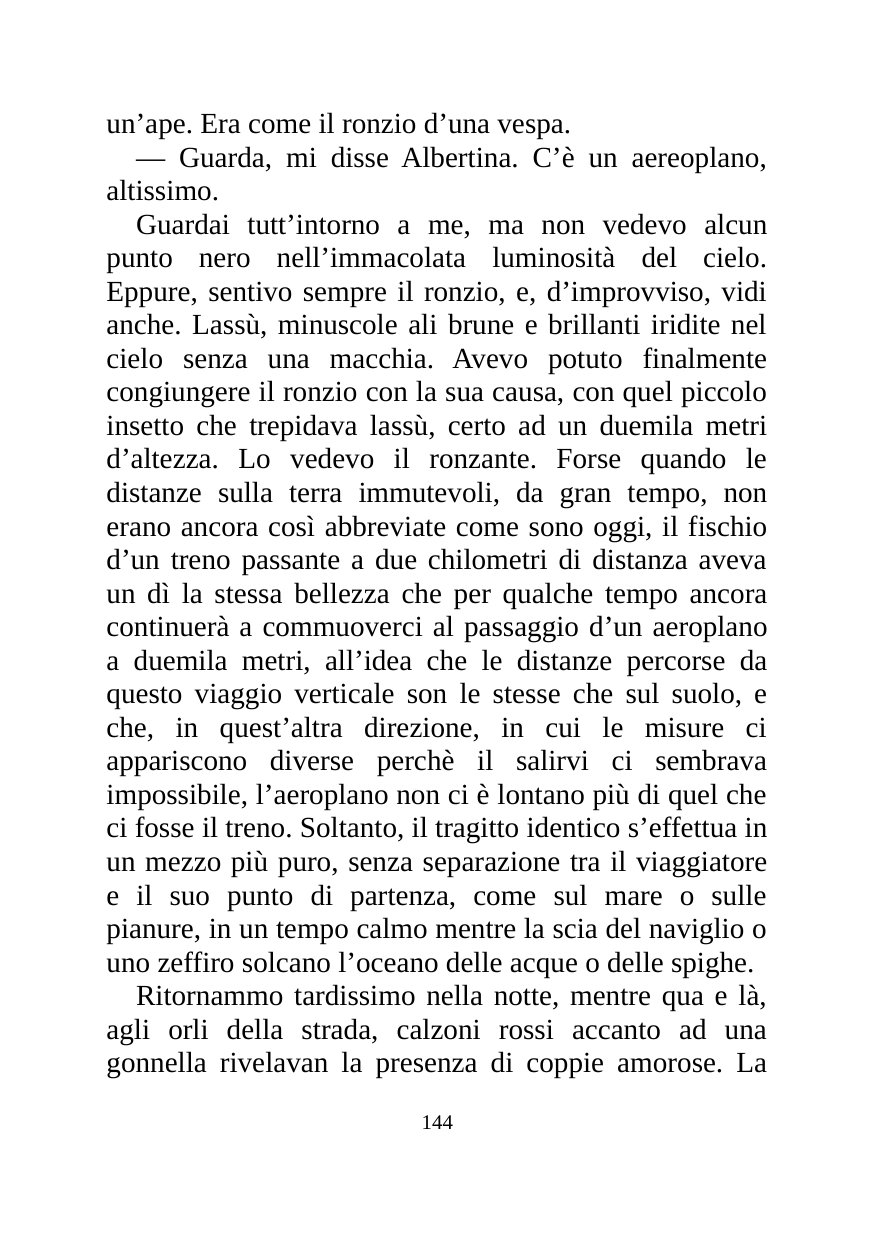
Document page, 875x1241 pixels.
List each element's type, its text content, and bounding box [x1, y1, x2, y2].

text un’ape. Era come il ronzio d’una vespa. [106, 106, 768, 140]
text — Guarda, mi disse Albertina. C’è un aereoplano, altissimo. [106, 140, 768, 207]
text Guardai tutt’intorno a me, ma non vedevo alcun punto nero nell’immacolata luminosità del cielo. Eppure, sentivo sempre il ronzio, e, d’improvviso, vidi anche. Lassù, minuscole ali brune e brillanti iridite nel cielo senza una macchia. Avevo potuto finalmente congiungere il ronzio con la sua causa, con quel piccolo insetto che trepidava lassù, certo ad un duemila metri d’altezza. Lo vedevo il ronzante. Forse quando le distanze sulla terra immutevoli, da gran tempo, non erano ancora così abbreviate come sono oggi, il fischio d’un treno passante a due chilometri di distanza aveva un dì la stessa bellezza che per qualche tempo ancora continuerà a commuoverci al passaggio d’un aeroplano a duemila metri, all’idea che le distanze percorse da questo viaggio verticale son le stesse che sul suolo, e che, in quest’altra direzione, in cui le misure ci appariscono diverse perchè il salirvi ci sembrava impossibile, l’aeroplano non ci è lontano più di quel che ci fosse il treno. Soltanto, il tragitto identico s’effettua in un mezzo più puro, senza separazione tra il viaggiatore e il suo punto di partenza, come sul mare o sulle pianure, in un tempo calmo mentre la scia del naviglio o uno zeffiro solcano l’oceano delle acque o delle spighe. [106, 207, 768, 978]
text Ritornammo tardissimo nella notte, mentre qua e là, agli orli della strada, calzoni rossi accanto ad una gonnella rivelavan la presenza di coppie amorose. La [106, 978, 768, 1079]
